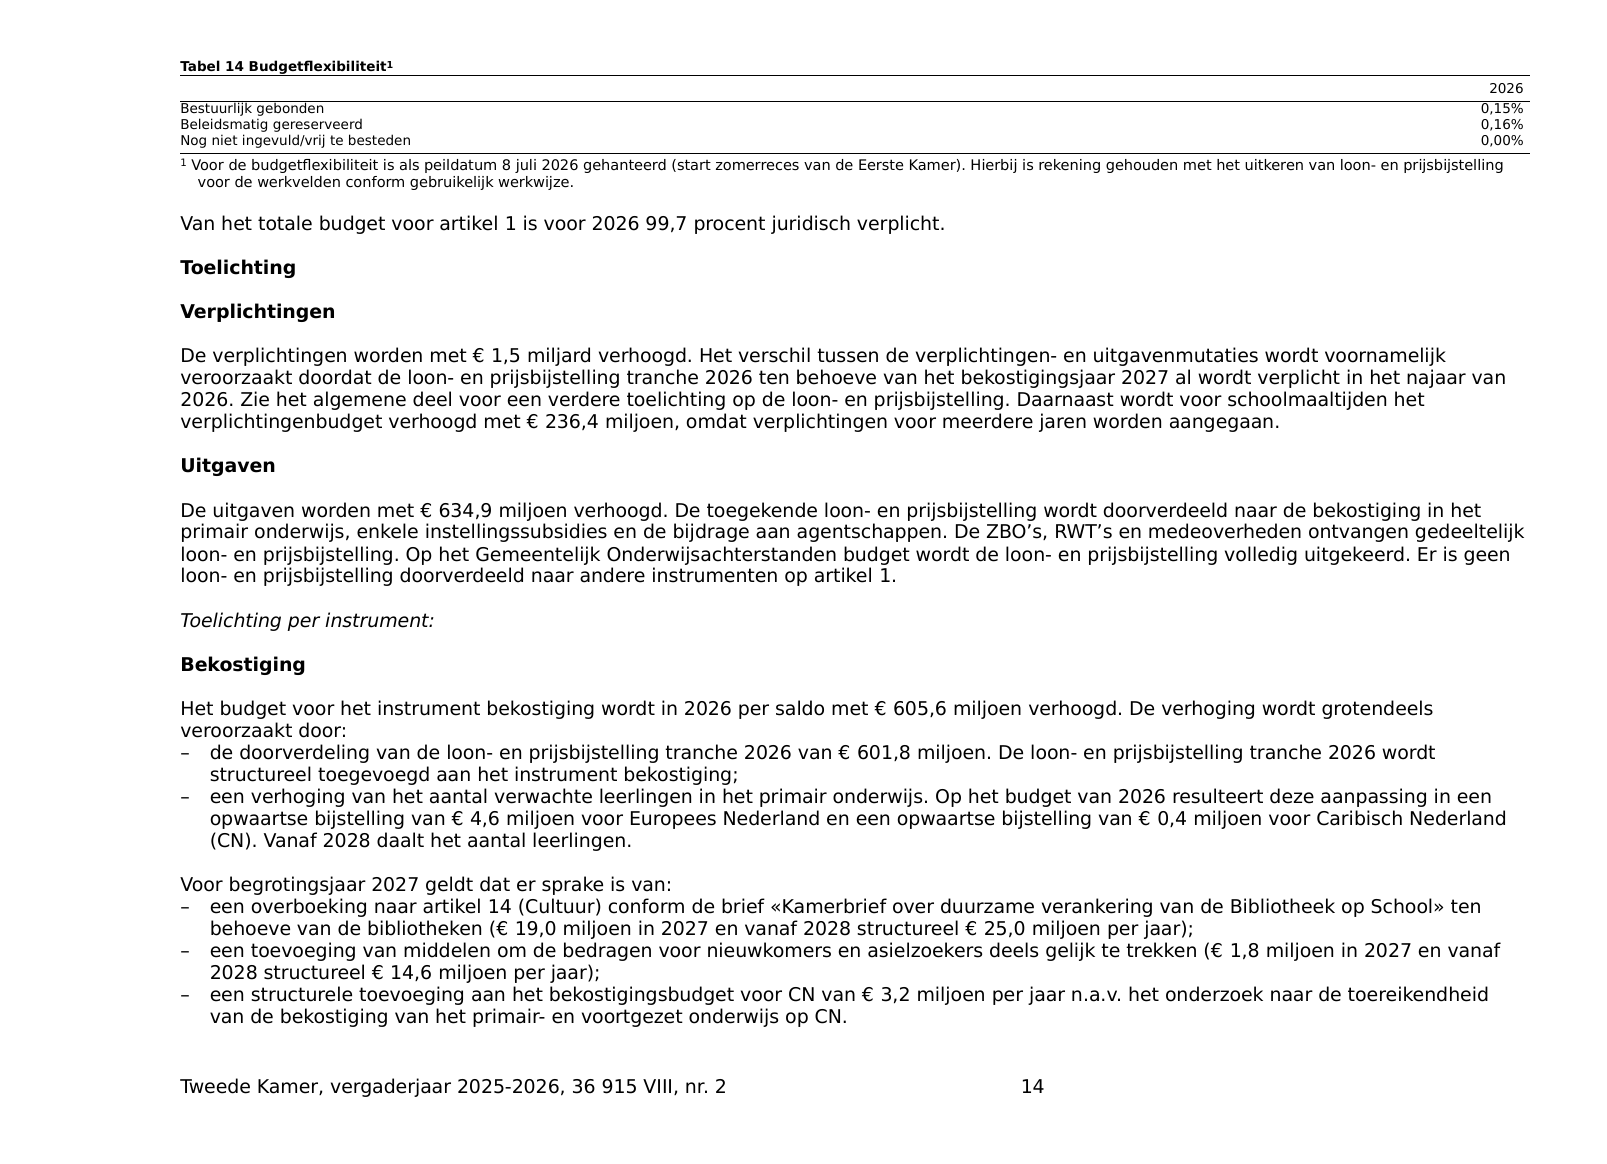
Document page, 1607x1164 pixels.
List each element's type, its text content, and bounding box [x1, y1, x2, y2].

text – een structurele toevoeging aan het bekostigingsbudget voor CN van € 3,2 miljoen per jaar n.a.v. het onderzoek naar de toereikendheid van de bekostiging van het primair- en voortgezet onderwijs op CN. [180, 984, 1529, 1028]
table_cell 2026 [1350, 76, 1529, 101]
text Voor begrotingsjaar 2027 geldt dat er sprake is van: [180, 874, 1529, 896]
table_cell 0,15% [1350, 102, 1529, 117]
table_cell 0,16% [1350, 117, 1529, 132]
subtitle Toelichting per instrument: [180, 609, 1529, 632]
subtitle Verplichtingen [180, 301, 1529, 323]
text De verplichtingen worden met € 1,5 miljard verhoogd. Het verschil tussen de verplichtingen- en uitgavenmutaties wordt voornamelijk veroorzaakt doordat de loon- en prijsbijstelling tranche 2026 ten behoeve van het bekostigingsjaar 2027 al wordt verplicht in het najaar van 2026. Zie het algemene deel voor een verdere toelichting op de loon- en prijsbijstelling. Daarnaast wordt voor schoolmaaltijden het verplichtingenbudget verhoogd met € 236,4 miljoen, omdat verplichtingen voor meerdere jaren worden aangegaan. [180, 345, 1529, 433]
table_cell [180, 76, 1349, 101]
text Van het totale budget voor artikel 1 is voor 2026 99,7 procent juridisch verplicht. [180, 213, 1529, 235]
subtitle Bekostiging [180, 654, 1529, 676]
text De uitgaven worden met € 634,9 miljoen verhoogd. De toegekende loon- en prijsbijstelling wordt doorverdeeld naar de bekostiging in het primair onderwijs, enkele instellingssubsidies en de bijdrage aan agentschappen. De ZBO’s, RWT’s en medeoverheden ontvangen gedeeltelijk loon- en prijsbijstelling. Op het Gemeentelijk Onderwijsachterstanden budget wordt de loon- en prijsbijstelling volledig uitgekeerd. Er is geen loon- en prijsbijstelling doorverdeeld naar andere instrumenten op artikel 1. [180, 499, 1529, 587]
text – een toevoeging van middelen om de bedragen voor nieuwkomers en asielzoekers deels gelijk te trekken (€ 1,8 miljoen in 2027 en vanaf 2028 structureel € 14,6 miljoen per jaar); [180, 940, 1529, 984]
subtitle Toelichting [180, 257, 1529, 279]
text Het budget voor het instrument bekostiging wordt in 2026 per saldo met € 605,6 miljoen verhoogd. De verhoging wordt grotendeels veroorzaakt door: [180, 698, 1529, 742]
table_cell Nog niet ingevuld/vrij te besteden [180, 133, 1349, 153]
subtitle Uitgaven [180, 455, 1529, 477]
text – een overboeking naar artikel 14 (Cultuur) conform de brief «Kamerbrief over duurzame verankering van de Bibliotheek op School» ten behoeve van de bibliotheken (€ 19,0 miljoen in 2027 en vanaf 2028 structureel € 25,0 miljoen per jaar); [180, 896, 1529, 940]
table_header Tabel 14 Budgetflexibiliteit1 [180, 59, 1529, 75]
table_cell Bestuurlijk gebonden [180, 102, 1349, 117]
table_cell Beleidsmatig gereserveerd [180, 117, 1349, 132]
text – een verhoging van het aantal verwachte leerlingen in het primair onderwijs. Op het budget van 2026 resulteert deze aanpassing in een opwaartse bijstelling van € 4,6 miljoen voor Europees Nederland en een opwaartse bijstelling van € 0,4 miljoen voor Caribisch Nederland (CN). Vanaf 2028 daalt het aantal leerlingen. [180, 786, 1529, 852]
text – de doorverdeling van de loon- en prijsbijstelling tranche 2026 van € 601,8 miljoen. De loon- en prijsbijstelling tranche 2026 wordt structureel toegevoegd aan het instrument bekostiging; [180, 742, 1529, 786]
table_cell 1 Voor de budgetflexibiliteit is als peildatum 8 juli 2026 gehanteerd (start zomerreces van de Eerste Kamer). Hierbij is rekening gehouden met het uitkeren van loon- en prijsbijstelling voor de werkvelden conform gebruikelijk werkwijze. [180, 154, 1529, 191]
table_cell 0,00% [1350, 133, 1529, 153]
